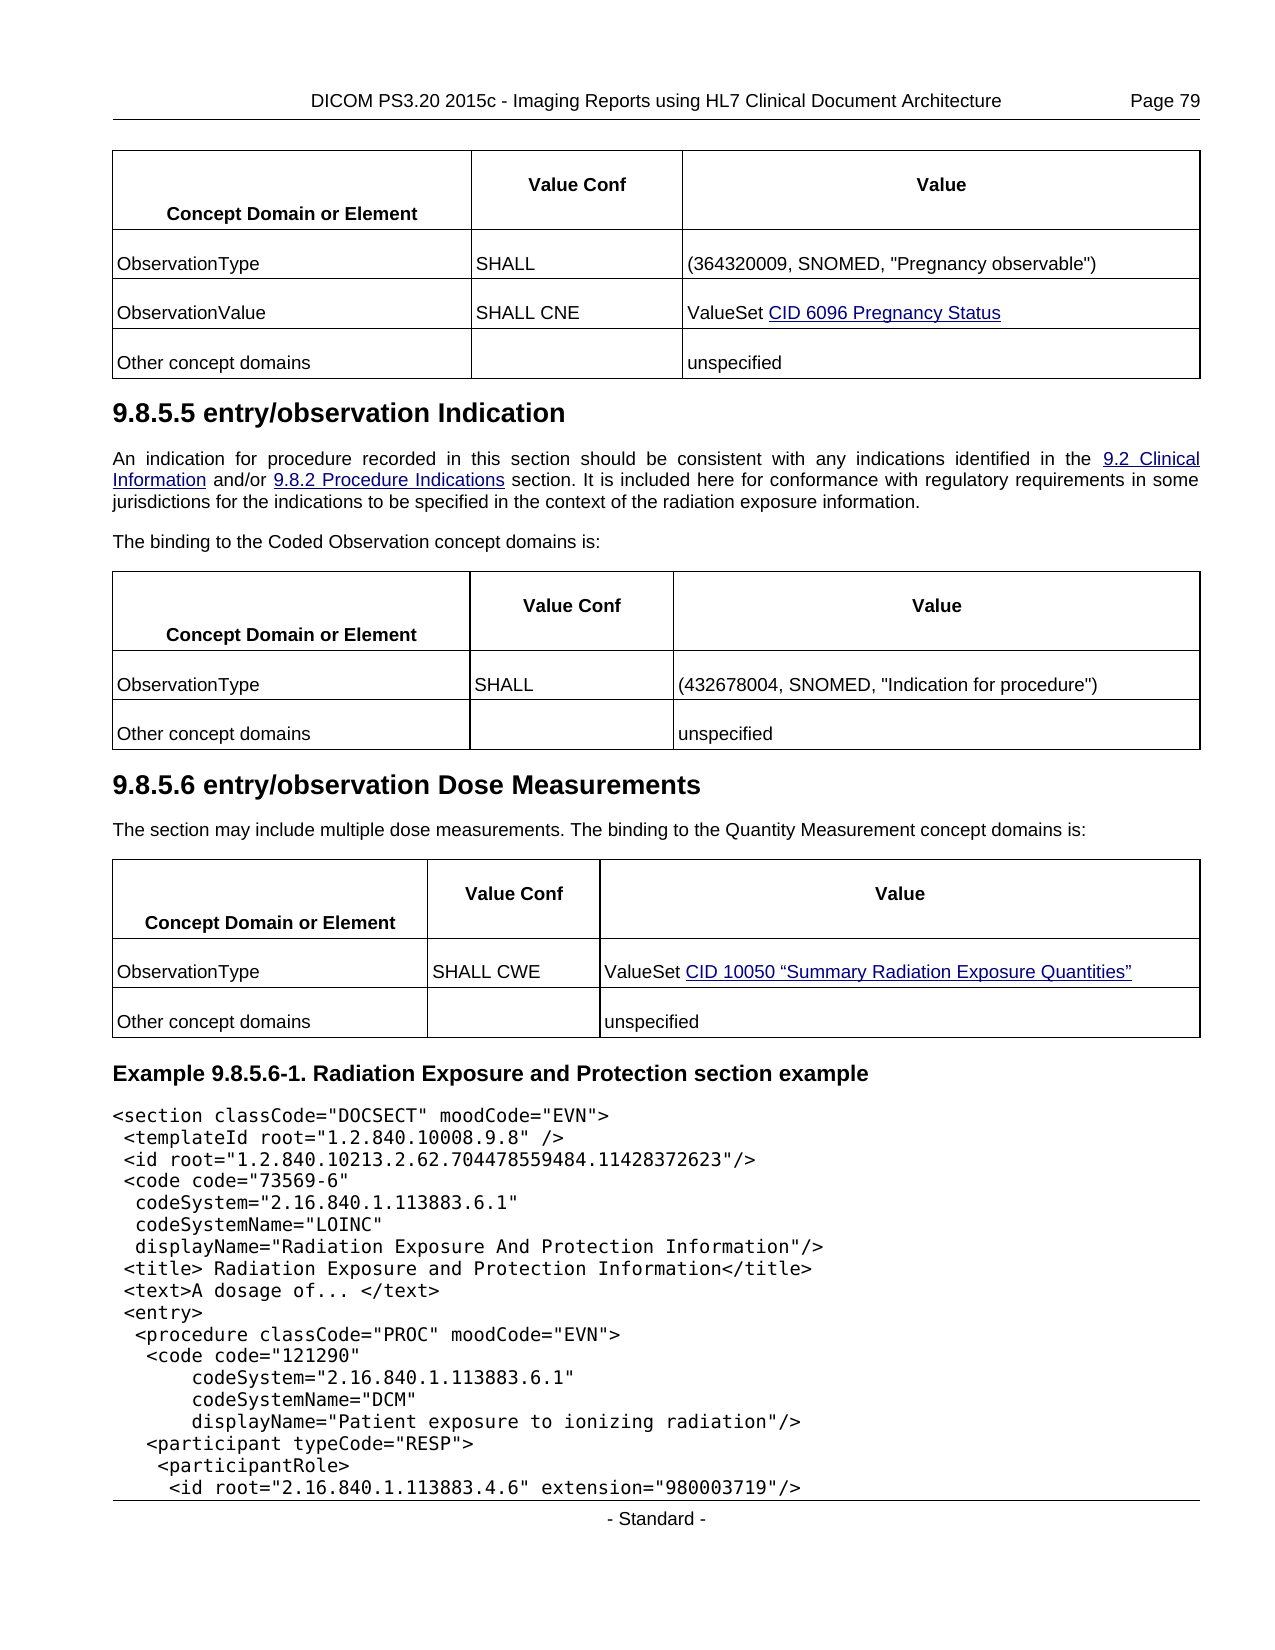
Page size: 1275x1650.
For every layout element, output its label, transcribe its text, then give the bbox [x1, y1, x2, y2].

table_header Value [601, 860, 1199, 937]
table_cell [472, 329, 682, 377]
table_header Concept Domain or Element [113, 151, 471, 228]
table_header Concept Domain or Element [113, 860, 427, 937]
table_header Concept Domain or Element [113, 572, 469, 649]
table_cell Observation​Type [113, 651, 469, 699]
table_header Value Conf [428, 860, 599, 937]
table_header Value [674, 572, 1199, 649]
text 9.8.5.6 entry/observation Dose Measurements [112, 769, 1200, 800]
text 9.8.5.5 entry/observation Indication [112, 397, 1200, 428]
table_cell SHALL [472, 230, 682, 278]
table_cell unspecified [601, 988, 1199, 1037]
table_cell Other concept domains [113, 700, 469, 749]
table_cell Other concept domains [113, 988, 427, 1037]
table_cell Value​Set CID 10050 “Summary Radiation Exposure Quantities” [601, 939, 1199, 987]
table_cell [428, 988, 599, 1037]
table_cell SHALL CNE [472, 279, 682, 328]
table_cell Other concept domains [113, 329, 471, 377]
table_cell unspecified [683, 329, 1199, 377]
table_cell Observation​Type [113, 230, 471, 278]
table_cell Observation​Type [113, 939, 427, 987]
table_cell (432678004, SNOMED, "Indication for procedure") [674, 651, 1199, 699]
table_cell SHALL [471, 651, 673, 699]
text The binding to the Coded Observation concept domains is: [112, 531, 1200, 552]
table_cell (364320009, SNOMED, "Pregnancy observable") [683, 230, 1199, 278]
table_cell [471, 700, 673, 749]
text The section may include multiple dose measurements. The binding to the Quantity Measurement concept domains is: [112, 819, 1200, 840]
text An indication for procedure recorded in this section should be consistent with any indications identified in the 9.2 Clinical Information and/or 9.8.2 Procedure Indications section. It is included here for conformance with regulatory requirements in some jurisdictions for the indications to be specified in the context of the radiation exposure information. [112, 447, 1200, 512]
table_cell Value​Set CID 6096 Pregnancy Status [683, 279, 1199, 328]
text Example 9.8.5.6-1. Radiation Exposure and Protection section example [112, 1060, 1200, 1086]
table_cell SHALL CWE [428, 939, 599, 987]
table_header Value Conf [471, 572, 673, 649]
text <section classCode="DOCSECT" moodCode="EVN"> <templateId root="1.2.840.10008.9.8" /> <id root="1.2.840.10213.2.62.704478559484.11428372623"/> <code code="73569-6" codeSystem="2.16.840.1.113883.6.1" codeSystemName="LOINC" displayName="Radiation Exposure And Protection Information"/> <title> Radiation Exposure and Protection Information</title> <text>A dosage of... </text> <entry> <procedure classCode="PROC" moodCode="EVN"> <code code="121290" codeSystem="2.16.840.1.113883.6.1" codeSystemName="DCM" displayName="Patient exposure to ionizing radiation"/> <participant typeCode="RESP"> <participantRole> <id root="2.16.840.1.113883.4.6" extension="980003719"/> [112, 1105, 1200, 1499]
table_header Value [683, 151, 1199, 228]
table_cell Observation​Value [113, 279, 471, 328]
table_header Value Conf [472, 151, 682, 228]
table_cell unspecified [674, 700, 1199, 749]
